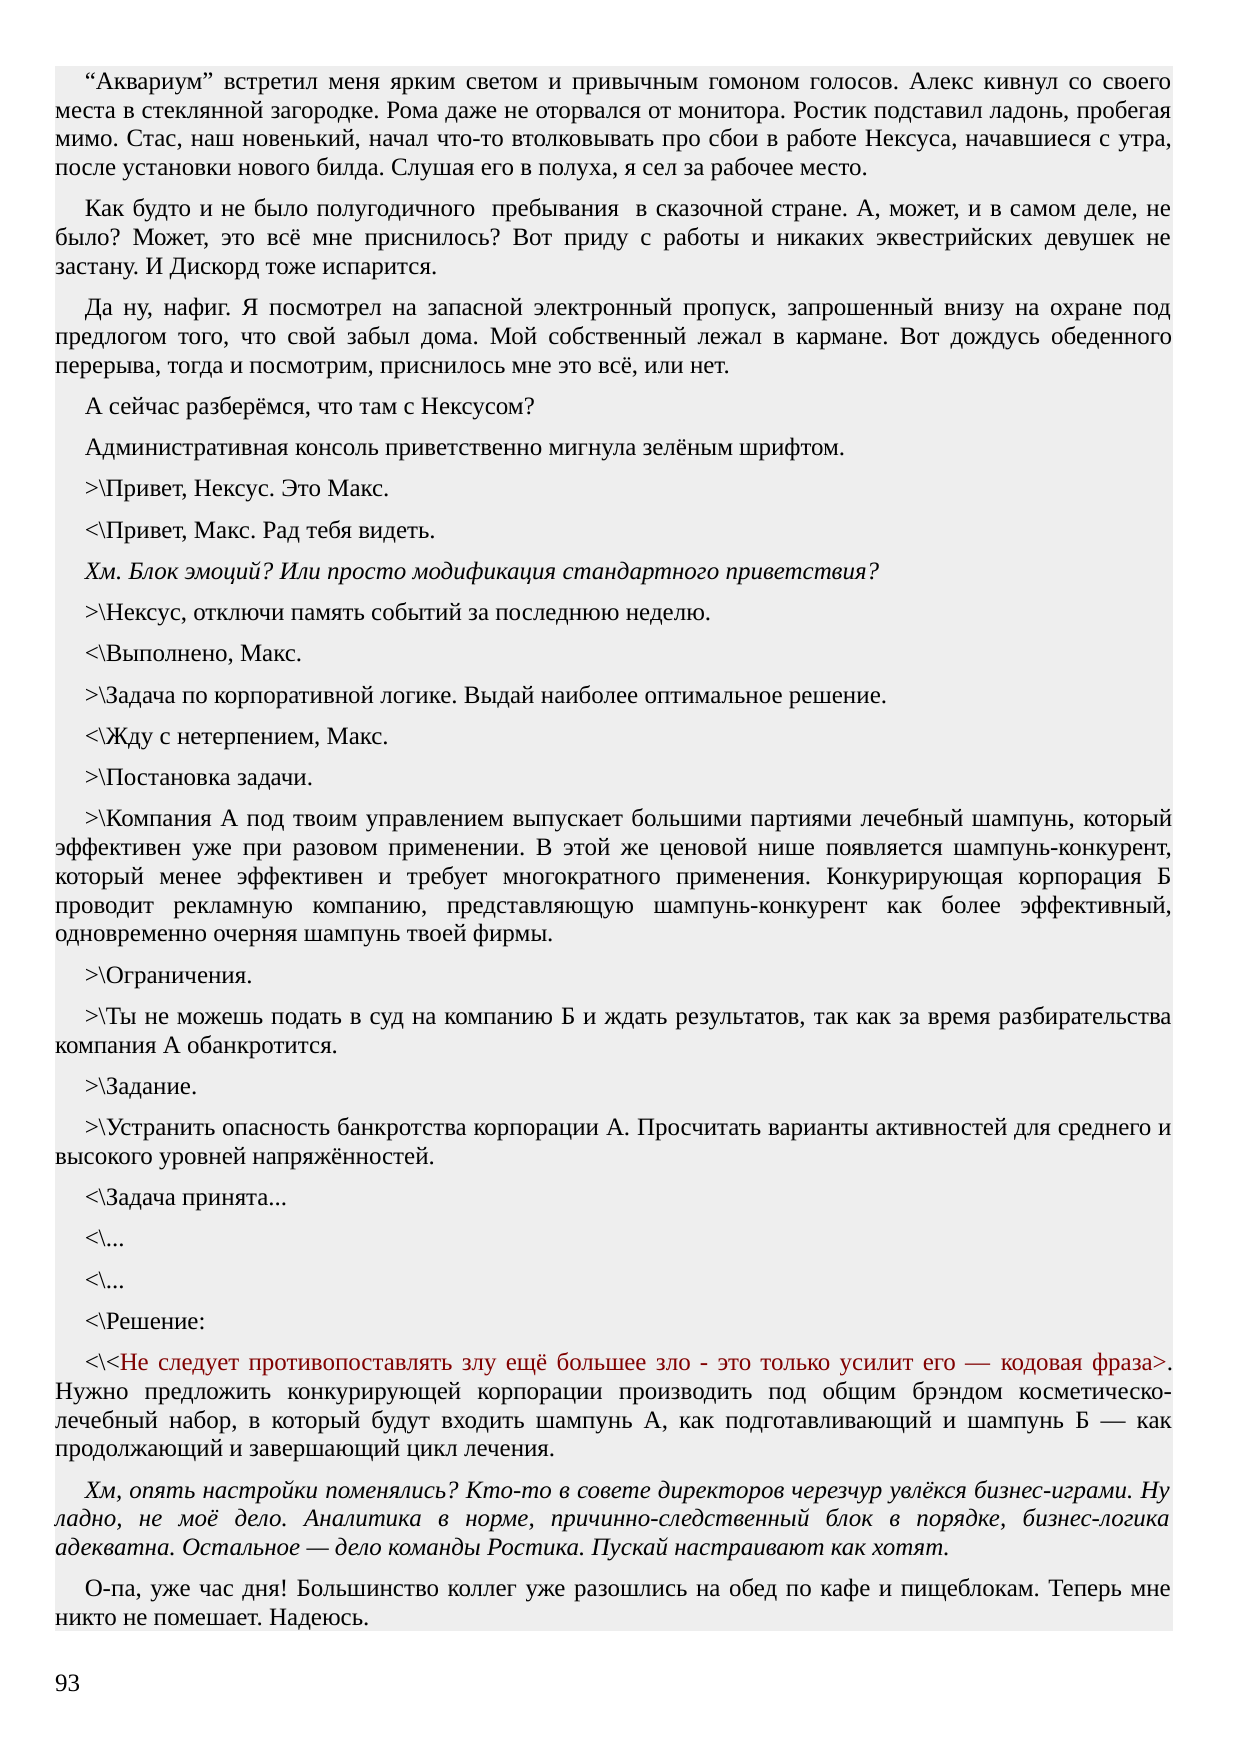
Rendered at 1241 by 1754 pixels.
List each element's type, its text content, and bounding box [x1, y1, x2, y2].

text <\Привет, Макс. Рад тебя видеть. [55, 515, 1173, 543]
text Хм. Блок эмоций? Или просто модификация стандартного приветствия? [55, 556, 1173, 585]
text <\<Не следует противопоставлять злу ещё большее зло - это только усилит его — кодовая фраза>. Нужно предложить конкурирующей корпорации производить под общим брэндом косметическо-лечебный набор, в который будут входить шампунь А, как подготавливающий и шампунь Б — как продолжающий и завершающий цикл лечения. [55, 1347, 1173, 1462]
text <\Выполнено, Макс. [55, 638, 1173, 667]
text “Аквариум” встретил меня ярким светом и привычным гомоном голосов. Алекс кивнул со своего места в стеклянной загородке. Рома даже не оторвался от монитора. Ростик подставил ладонь, пробегая мимо. Стас, наш новенький, начал что-то втолковывать про сбои в работе Нексуса, начавшиеся с утра, после установки нового билда. Слушая его в полуха, я сел за рабочее место. [55, 66, 1173, 181]
text <\Решение: [55, 1306, 1173, 1335]
text Как будто и не было полугодичного пребывания в сказочной стране. А, может, и в самом деле, не было? Может, это всё мне приснилось? Вот приду с работы и никаких эквестрийских девушек не застану. И Дискорд тоже испарится. [55, 193, 1173, 280]
text А сейчас разберёмся, что там с Нексусом? [55, 391, 1173, 420]
text Административная консоль приветственно мигнула зелёным шрифтом. [55, 432, 1173, 461]
text Да ну, нафиг. Я посмотрел на запасной электронный пропуск, запрошенный внизу на охране под предлогом того, что свой забыл дома. Мой собственный лежал в кармане. Вот дождусь обеденного перерыва, тогда и посмотрим, приснилось мне это всё, или нет. [55, 292, 1173, 378]
text >\Привет, Нексус. Это Макс. [55, 473, 1173, 502]
text >\Задача по корпоративной логике. Выдай наиболее оптимальное решение. [55, 680, 1173, 708]
text <\Задача принята... [55, 1182, 1173, 1211]
text >\Задание. [55, 1071, 1173, 1100]
text >\Нексус, отключи память событий за последнюю неделю. [55, 597, 1173, 626]
text >\Компания А под твоим управлением выпускает большими партиями лечебный шампунь, который эффективен уже при разовом применении. В этой же ценовой нише появляется шампунь-конкурент, который менее эффективен и требует многократного применения. Конкурирующая корпорация Б проводит рекламную компанию, представляющую шампунь-конкурент как более эффективный, одновременно очерняя шампунь твоей фирмы. [55, 803, 1173, 947]
text <\... [55, 1265, 1173, 1293]
text >\Устранить опасность банкротства корпорации А. Просчитать варианты активностей для среднего и высокого уровней напряжённостей. [55, 1112, 1173, 1170]
text <\... [55, 1223, 1173, 1252]
text Хм, опять настройки поменялись? Кто-то в совете директоров черезчур увлёкся бизнес-играми. Ну ладно, не моё дело. Аналитика в норме, причинно-следственный блок в порядке, бизнес-логика адекватна. Остальное — дело команды Ростика. Пускай настраивают как хотят. [55, 1475, 1173, 1561]
text >\Постановка задачи. [55, 762, 1173, 791]
text >\Ты не можешь подать в суд на компанию Б и ждать результатов, так как за время разбирательства компания А обанкротится. [55, 1001, 1173, 1058]
text О-па, уже час дня! Большинство коллег уже разошлись на обед по кафе и пищеблокам. Теперь мне никто не помешает. Надеюсь. [55, 1573, 1173, 1631]
text >\Ограничения. [55, 960, 1173, 988]
text <\Жду с нетерпением, Макс. [55, 721, 1173, 750]
